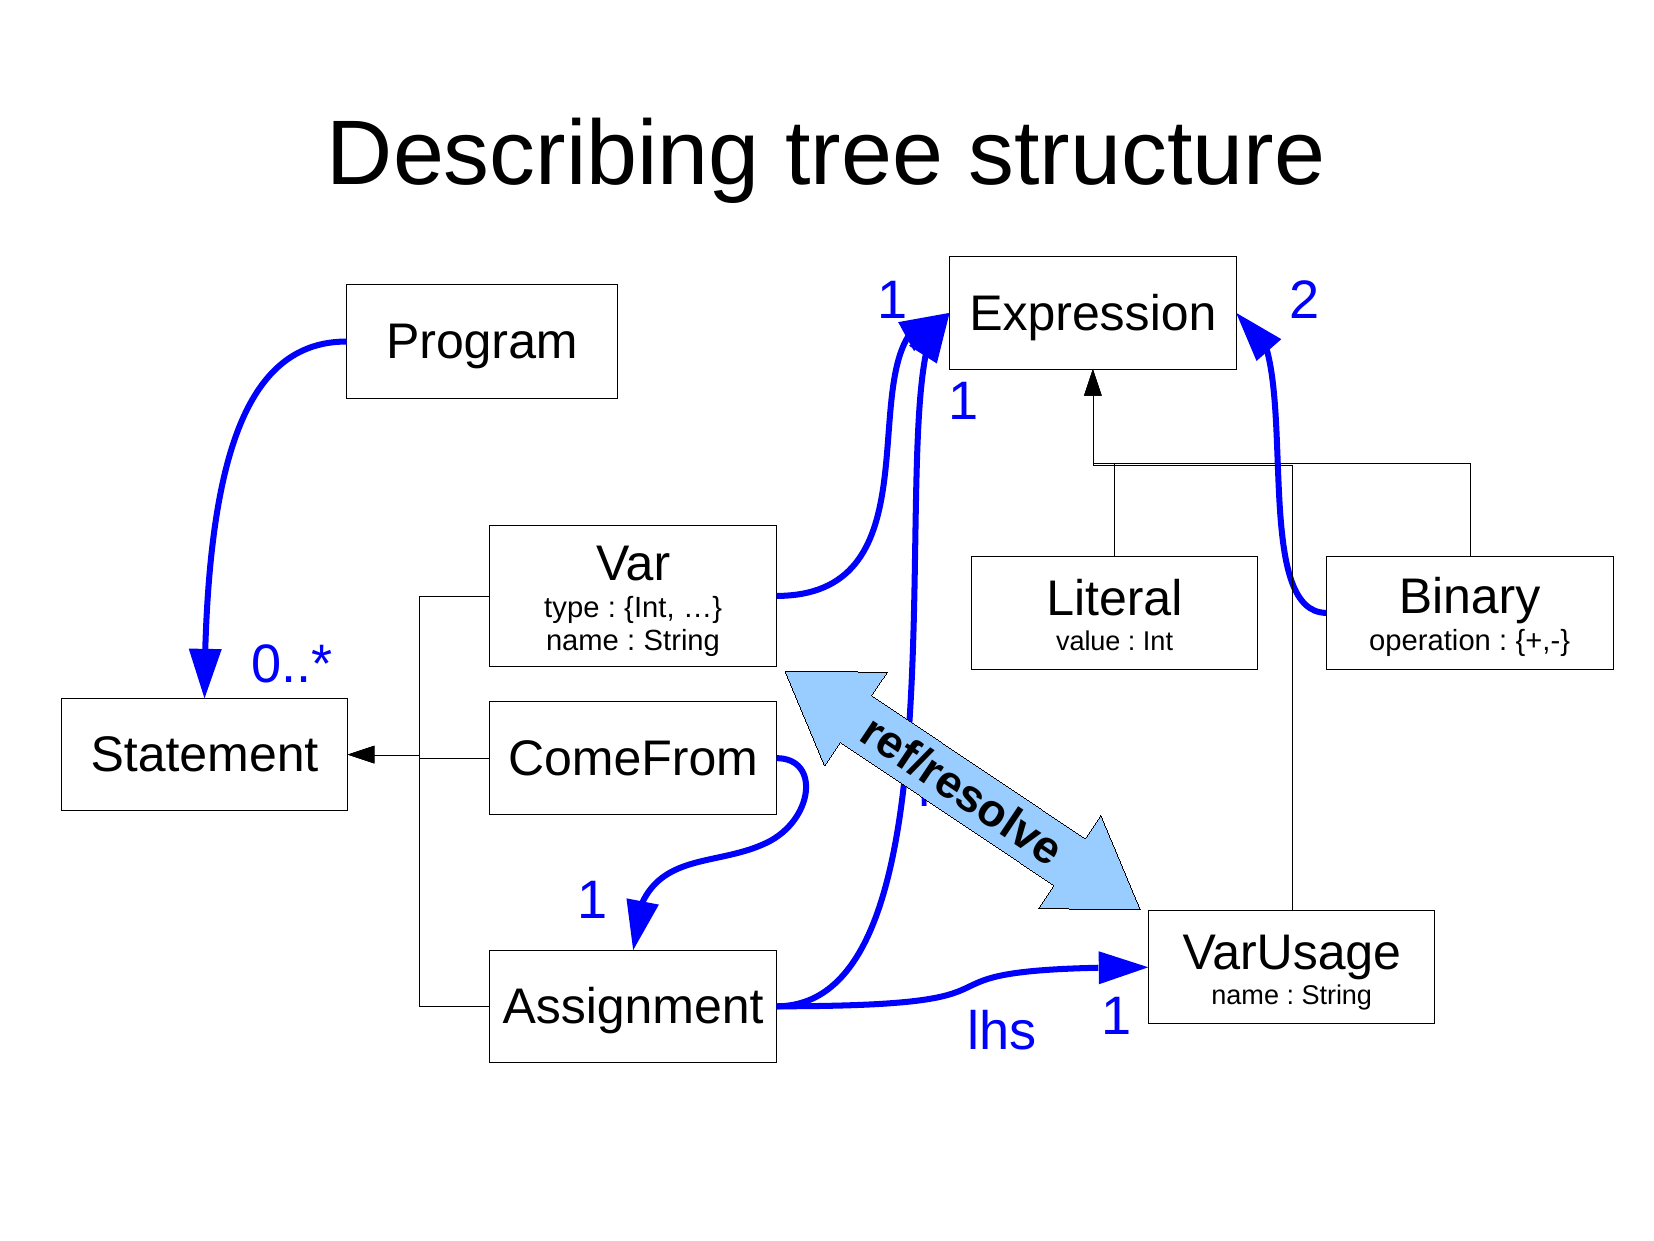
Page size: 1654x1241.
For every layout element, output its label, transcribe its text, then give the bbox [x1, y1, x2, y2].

text_box 2 [1275, 262, 1335, 338]
title Describing tree structure [82, 56, 1571, 250]
text_box 1 [1087, 978, 1148, 1241]
text_box VarUsage name : String [1148, 910, 1435, 1024]
text_box 1 [862, 262, 923, 338]
text_box 1 [562, 862, 623, 938]
text_box 0..* [236, 625, 348, 702]
text_box ComeFrom [489, 701, 777, 815]
text_box Program [346, 284, 618, 399]
text_box Statement [61, 698, 348, 811]
text_box Binary operation : {+,-} [1326, 556, 1614, 670]
text_box ref/resolve [785, 671, 1141, 910]
text_box Literal value : Int [971, 556, 1258, 670]
text_box rhs [953, 749, 1010, 787]
text_box 1 [933, 362, 994, 439]
text_box rhs [904, 786, 963, 826]
text_box Var type : {Int, …} name : String [489, 525, 777, 667]
text_box Expression [949, 256, 1237, 370]
text_box lhs [952, 992, 1052, 1069]
text_box Assignment [489, 950, 777, 1063]
